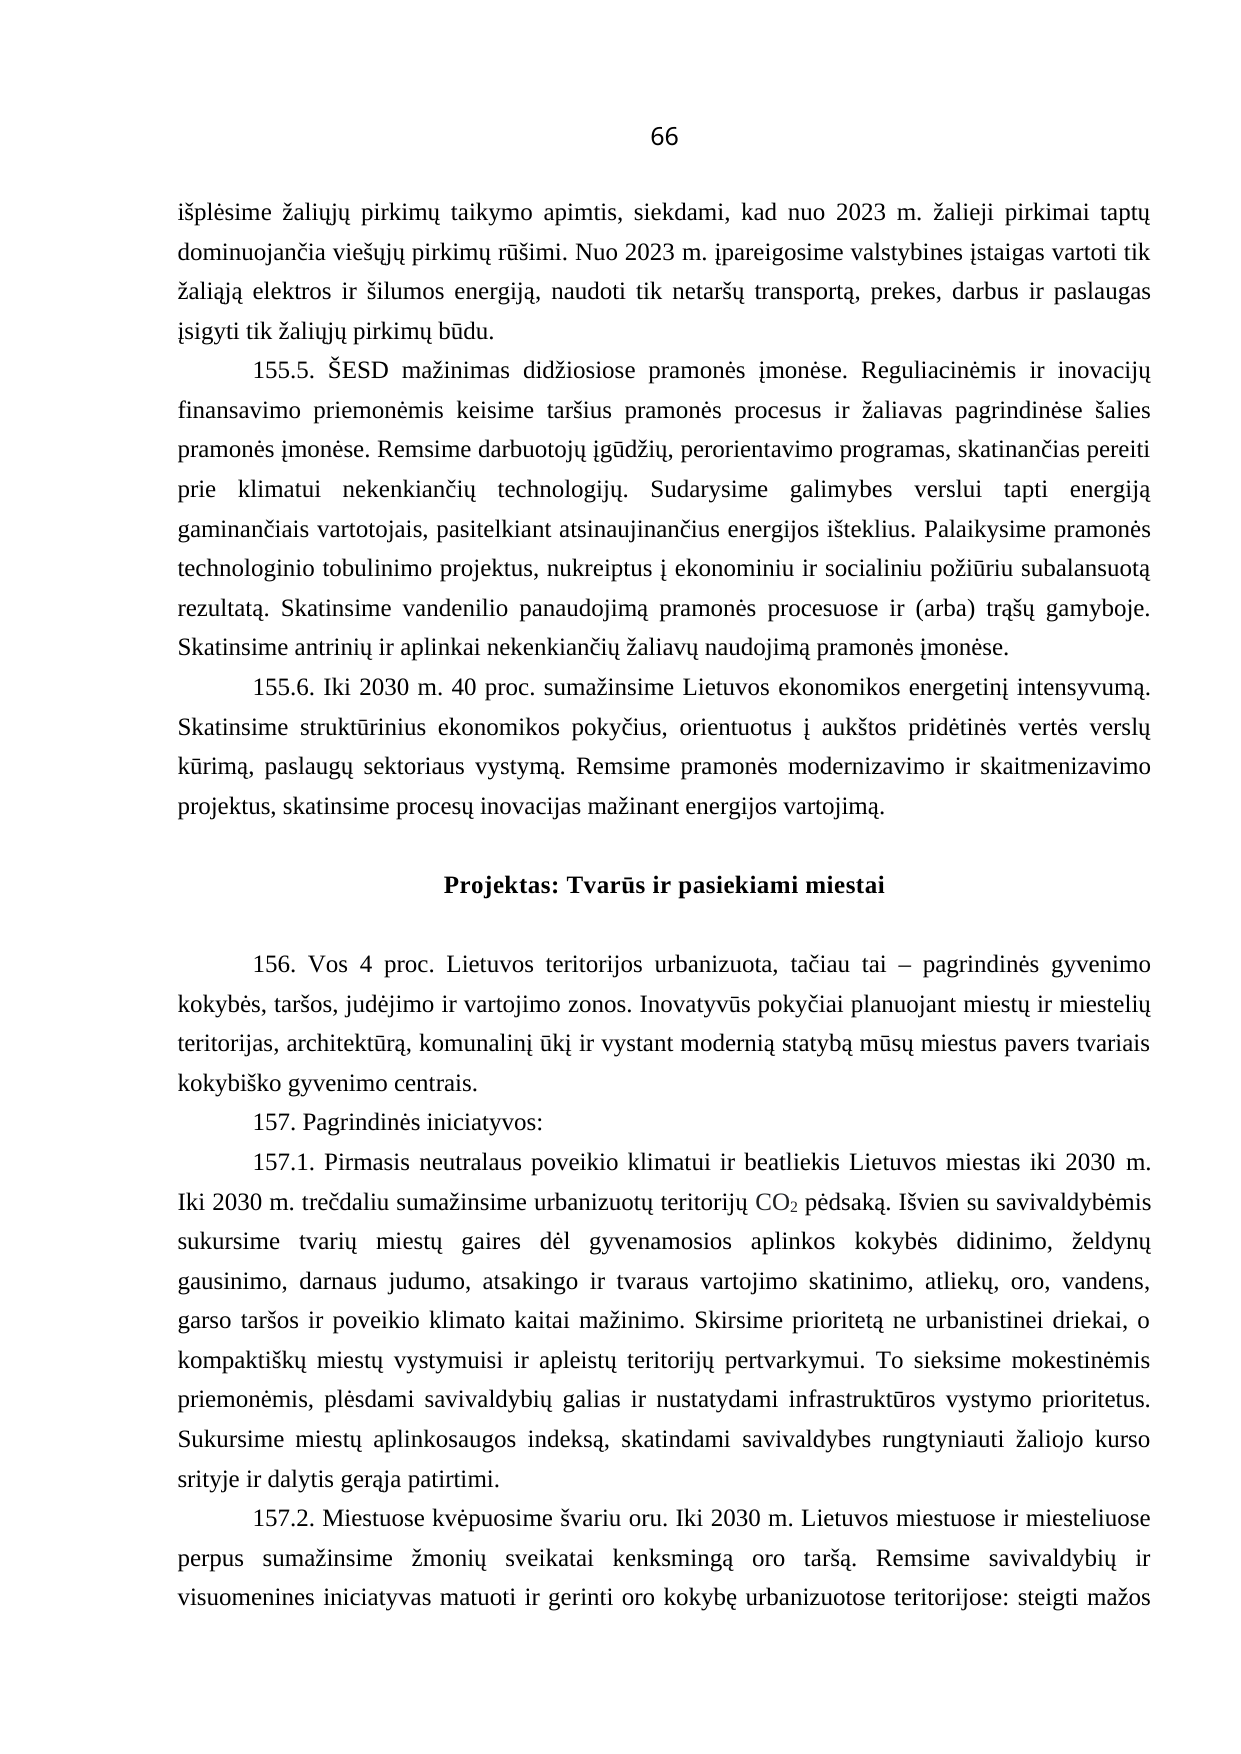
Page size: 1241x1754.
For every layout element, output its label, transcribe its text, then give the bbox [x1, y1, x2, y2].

text išplėsime žaliųjų pirkimų taikymo apimtis, siekdami, kad nuo 2023 m. žalieji pirkimai taptų dominuojančia viešųjų pirkimų rūšimi. Nuo 2023 m. įpareigosime valstybines įstaigas vartoti tik žaliąją elektros ir šilumos energiją, naudoti tik netaršų transportą, prekes, darbus ir paslaugas įsigyti tik žaliųjų pirkimų būdu. [177, 186, 1152, 344]
text 155.5. ŠESD mažinimas didžiosiose pramonės įmonėse. Reguliacinėmis ir inovacijų finansavimo priemonėmis keisime taršius pramonės procesus ir žaliavas pagrindinėse šalies pramonės įmonėse. Remsime darbuotojų įgūdžių, perorientavimo programas, skatinančias pereiti prie klimatui nekenkiančių technologijų. Sudarysime galimybes verslui tapti energiją gaminančiais vartotojais, pasitelkiant atsinaujinančius energijos išteklius. Palaikysime pramonės technologinio tobulinimo projektus, nukreiptus į ekonominiu ir socialiniu požiūriu subalansuotą rezultatą. Skatinsime vandenilio panaudojimą pramonės procesuose ir (arba) trąšų gamyboje. Skatinsime antrinių ir aplinkai nekenkiančių žaliavų naudojimą pramonės įmonėse. [177, 344, 1152, 661]
text 156. Vos 4 proc. Lietuvos teritorijos urbanizuota, tačiau tai – pagrindinės gyvenimo kokybės, taršos, judėjimo ir vartojimo zonos. Inovatyvūs pokyčiai planuojant miestų ir miestelių teritorijas, architektūrą, komunalinį ūkį ir vystant modernią statybą mūsų miestus pavers tvariais kokybiško gyvenimo centrais. [177, 938, 1152, 1097]
text 157.1. Pirmasis neutralaus poveikio klimatui ir beatliekis Lietuvos miestas iki 2030 m. Iki 2030 m. trečdaliu sumažinsime urbanizuotų teritorijų CO2 pėdsaką. Išvien su savivaldybėmis sukursime tvarių miestų gaires dėl gyvenamosios aplinkos kokybės didinimo, želdynų gausinimo, darnaus judumo, atsakingo ir tvaraus vartojimo skatinimo, atliekų, oro, vandens, garso taršos ir poveikio klimato kaitai mažinimo. Skirsime prioritetą ne urbanistinei driekai, o kompaktiškų miestų vystymuisi ir apleistų teritorijų pertvarkymui. To sieksime mokestinėmis priemonėmis, plėsdami savivaldybių galias ir nustatydami infrastruktūros vystymo prioritetus. Sukursime miestų aplinkosaugos indeksą, skatindami savivaldybes rungtyniauti žaliojo kurso srityje ir dalytis gerąja patirtimi. [177, 1136, 1152, 1492]
text 155.6. Iki 2030 m. 40 proc. sumažinsime Lietuvos ekonomikos energetinį intensyvumą. Skatinsime struktūrinius ekonomikos pokyčius, orientuotus į aukštos pridėtinės vertės verslų kūrimą, paslaugų sektoriaus vystymą. Remsime pramonės modernizavimo ir skaitmenizavimo projektus, skatinsime procesų inovacijas mažinant energijos vartojimą. [177, 661, 1152, 819]
text Projektas: Tvarūs ir pasiekiami miestai [177, 859, 1152, 899]
text 157.2. Miestuose kvėpuosime švariu oru. Iki 2030 m. Lietuvos miestuose ir miesteliuose perpus sumažinsime žmonių sveikatai kenksmingą oro taršą. Remsime savivaldybių ir visuomenines iniciatyvas matuoti ir gerinti oro kokybę urbanizuotose teritorijose: steigti mažos [177, 1492, 1152, 1611]
text 157. Pagrindinės iniciatyvos: [177, 1097, 1152, 1136]
